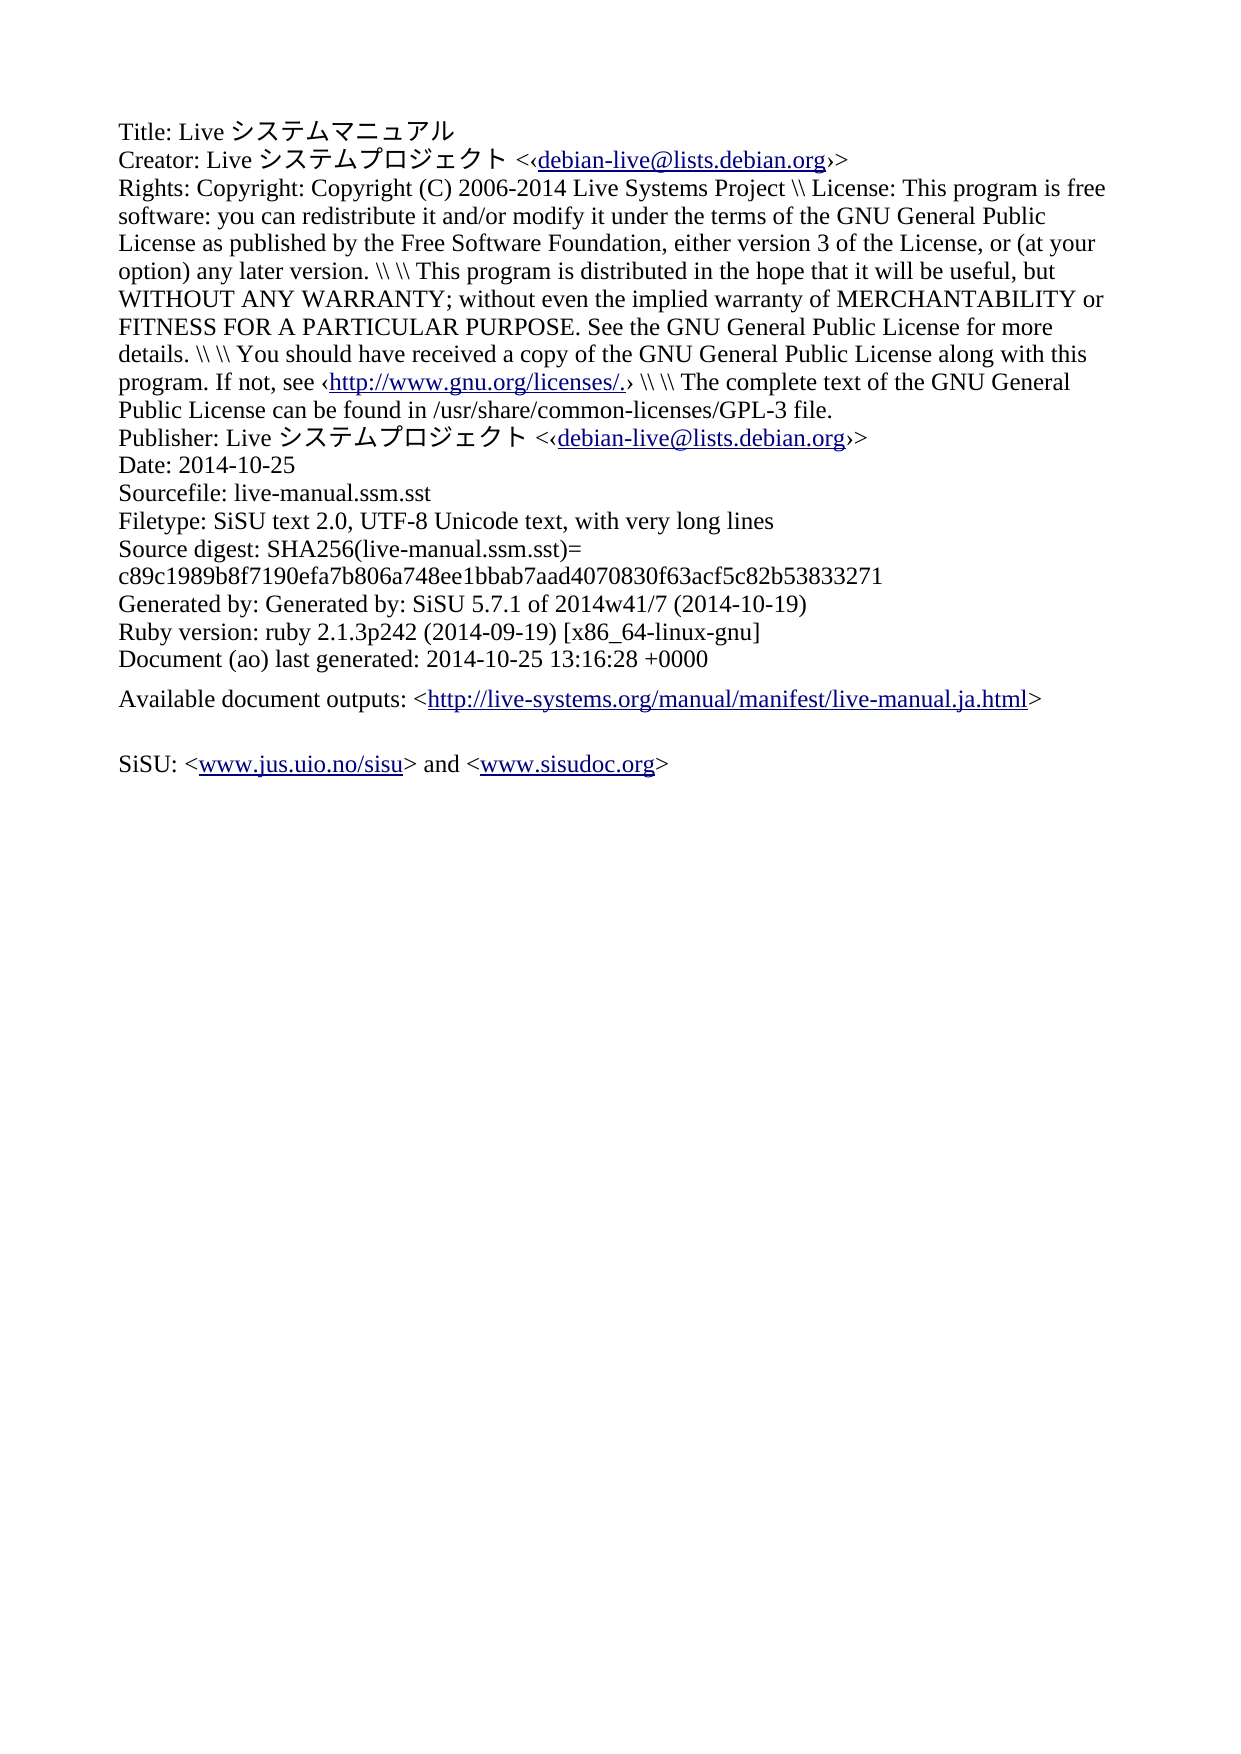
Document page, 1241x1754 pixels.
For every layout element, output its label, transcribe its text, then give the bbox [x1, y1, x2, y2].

text Publisher: Live システムプロジェクト <‹debian-live@lists.debian.org›> [118, 423, 1122, 452]
text Source digest: SHA256(live-manual.ssm.sst)= c89c1989b8f7190efa7b806a748ee1bbab7aad4070830f63acf5c82b53833271 [118, 535, 1122, 590]
text Ruby version: ruby 2.1.3p242 (2014-09-19) [x86_64-linux-gnu] [118, 618, 1122, 646]
text Date: 2014-10-25 [118, 452, 1122, 479]
text Title: Live システムマニュアル [118, 118, 1122, 146]
text Creator: Live システムプロジェクト <‹debian-live@lists.debian.org›> [118, 146, 1122, 174]
text Rights: Copyright: Copyright (C) 2006-2014 Live Systems Project \\ License: This program is free software: you can redistribute it and/or modify it under the terms of the GNU General Public License as published by the Free Software Foundation, either version 3 of the License, or (at your option) any later version. \\ \\ This program is distributed in the hope that it will be useful, but WITHOUT ANY WARRANTY; without even the implied warranty of MERCHANTABILITY or FITNESS FOR A PARTICULAR PURPOSE. See the GNU General Public License for more details. \\ \\ You should have received a copy of the GNU General Public License along with this program. If not, see ‹http://www.gnu.org/licenses/.› \\ \\ The complete text of the GNU General Public License can be found in /usr/share/common-licenses/GPL-3 file. [118, 174, 1122, 423]
text Sourcefile: live-manual.ssm.sst [118, 479, 1122, 507]
text Available document outputs: <http://live-systems.org/manual/manifest/live-manual.ja.html> [118, 685, 1122, 713]
text Document (ao) last generated: 2014-10-25 13:16:28 +0000 [118, 646, 1122, 673]
text SiSU: <www.jus.uio.no/sisu> and <www.sisudoc.org> [118, 750, 1122, 778]
text Generated by: Generated by: SiSU 5.7.1 of 2014w41/7 (2014-10-19) [118, 590, 1122, 618]
text Filetype: SiSU text 2.0, UTF-8 Unicode text, with very long lines [118, 507, 1122, 535]
